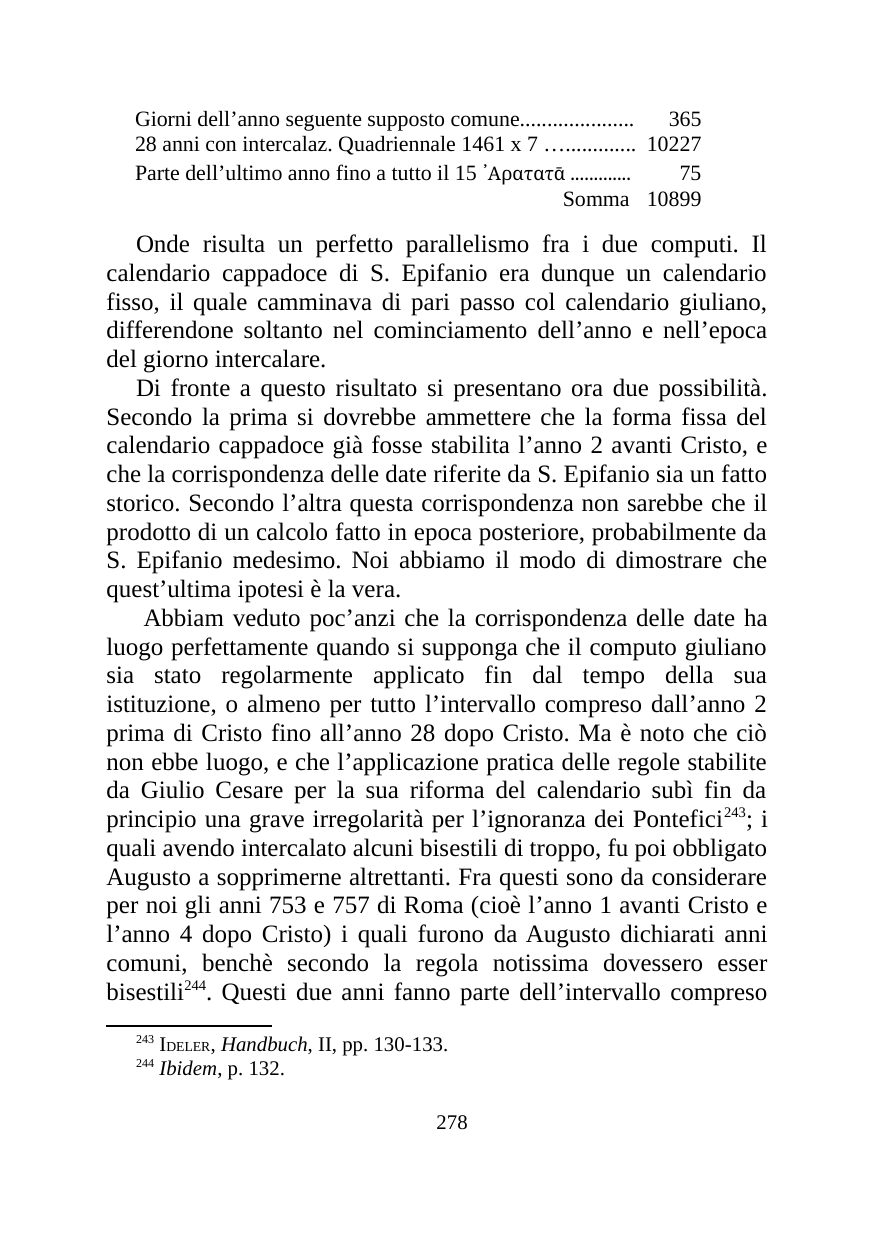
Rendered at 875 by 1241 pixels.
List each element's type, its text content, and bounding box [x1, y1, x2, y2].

text Abbiam veduto poc’anzi che la corrispondenza delle date ha luogo perfettamente quando si supponga che il computo giuliano sia stato regolarmente applicato fin dal tempo della sua istituzione, o almeno per tutto l’intervallo compreso dall’anno 2 prima di Cristo fino all’anno 28 dopo Cristo. Ma è noto che ciò non ebbe luogo, e che l’applicazione pratica delle regole stabilite da Giulio Cesare per la sua riforma del calendario subì fin da principio una grave irregolarità per l’ignoranza dei Pontefici; i quali avendo intercalato alcuni bisestili di troppo, fu poi obbligato Augusto a sopprimerne altrettanti. Fra questi sono da considerare per noi gli anni 753 e 757 di Roma (cioè l’anno 1 avanti Cristo e l’anno 4 dopo Cristo) i quali furono da Augusto dichiarati anni comuni, benchè secondo la regola notissima dovessero esser bisestili. Questi due anni fanno parte dell’intervallo compreso [106, 603, 768, 1006]
text Di fronte a questo risultato si presentano ora due possibilità. Secondo la prima si dovrebbe ammettere che la forma fissa del calendario cappadoce già fosse stabilita l’anno 2 avanti Cristo, e che la corrispondenza delle date riferite da S. Epifanio sia un fatto storico. Secondo l’altra questa corrispondenza non sarebbe che il prodotto di un calcolo fatto in epoca posteriore, probabilmente da S. Epifanio medesimo. Noi abbiamo il modo di dimostrare che quest’ultima ipotesi è la vera. [106, 373, 768, 603]
text Parte dell’ultimo anno fino a tutto il 15 ᾽Αρατατᾱ ............. 75 [106, 157, 768, 186]
text Onde risulta un perfetto parallelismo fra i due computi. Il calendario cappadoce di S. Epifanio era dunque un calendario fisso, il quale camminava di pari passo col calendario giuliano, differendone soltanto nel cominciamento dell’anno e nell’epoca del giorno intercalare. [106, 229, 768, 373]
text Giorni dell’anno seguente supposto comune..................... 365 [106, 106, 768, 131]
text Ideler, Handbuch, II, pp. 130-133. [106, 1032, 768, 1056]
text Somma 10899 [106, 186, 768, 212]
text 28 anni con intercalaz. Quadriennale 1461 x 7 …............. 10227 [106, 131, 768, 157]
text Ibidem, p. 132. [106, 1056, 768, 1080]
